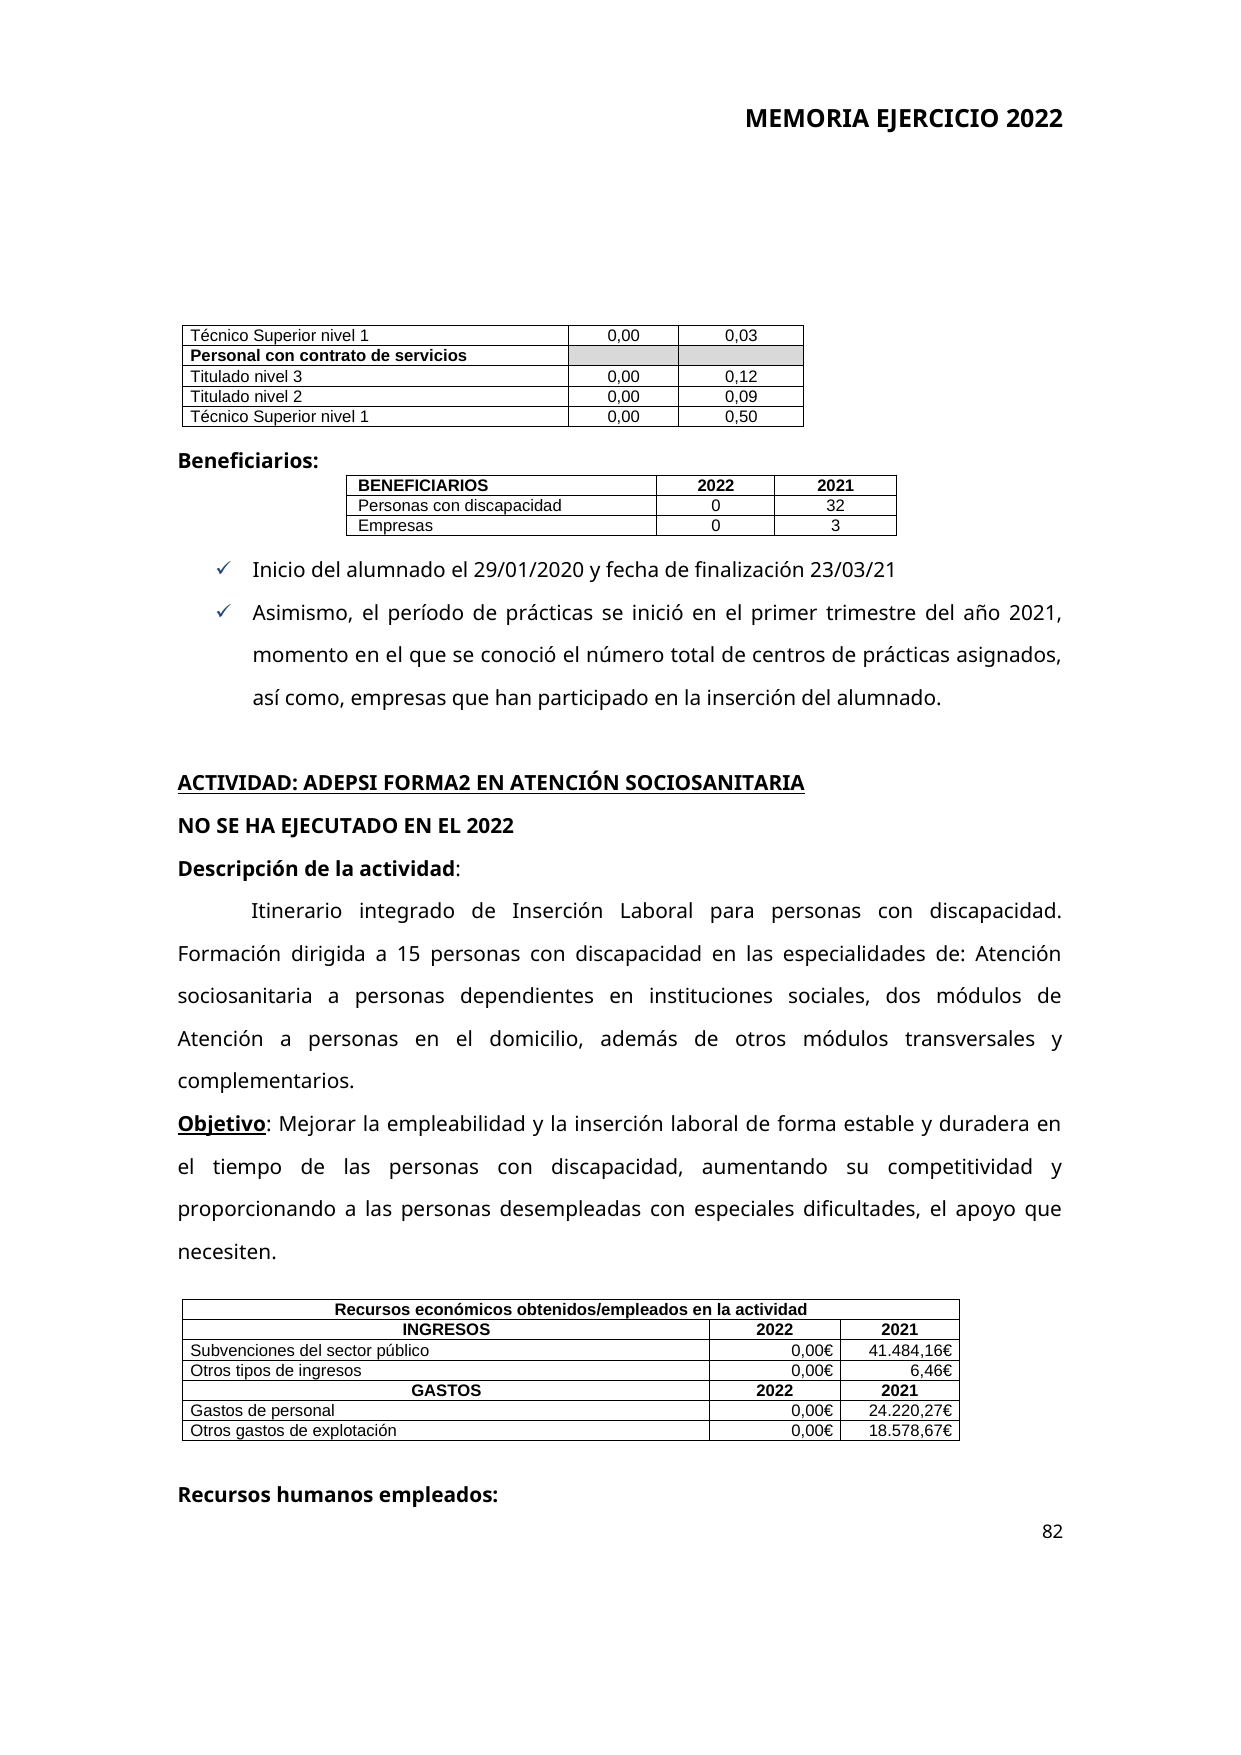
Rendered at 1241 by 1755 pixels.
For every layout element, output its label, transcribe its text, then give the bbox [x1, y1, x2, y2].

table_cell 0,00 [569, 407, 678, 426]
table_cell Subvenciones del sector público [183, 1340, 709, 1359]
text NO SE HA EJECUTADO EN EL 2022 [177, 811, 1063, 839]
text Objetivo: Mejorar la empleabilidad y la inserción laboral de forma estable y duradera en el tiempo de las personas con discapacidad, aumentando su competitividad y proporcionando a las personas desempleadas con especiales dificultades, el apoyo que necesiten. [177, 1109, 1063, 1266]
table_cell Empresas [347, 516, 656, 535]
table_cell 3 [775, 516, 896, 535]
table_header Recursos económicos obtenidos/empleados en la actividad [183, 1300, 959, 1319]
table_cell [679, 346, 803, 365]
table_cell 0 [657, 496, 774, 515]
table_cell 2021 [841, 1320, 959, 1339]
table_cell 0,00€ [710, 1340, 840, 1359]
table_cell 2021 [841, 1381, 959, 1400]
text Descripción de la actividad: [177, 854, 1063, 882]
table_cell Personas con discapacidad [347, 496, 656, 515]
table_cell 2022 [710, 1320, 840, 1339]
table_cell 0,12 [679, 366, 803, 386]
table_cell 6,46€ [841, 1361, 959, 1380]
table_cell INGRESOS [183, 1320, 709, 1339]
table_cell Titulado nivel 2 [183, 387, 568, 406]
list Inicio del alumnado el 29/01/2020 y fecha de finalización 23/03/21 [215, 555, 1063, 584]
table_cell 0,00€ [710, 1361, 840, 1380]
table_header 2022 [657, 476, 774, 495]
table_cell 0,09 [679, 387, 803, 406]
table_header 2021 [775, 476, 896, 495]
text Itinerario integrado de Inserción Laboral para personas con discapacidad. Formación dirigida a 15 personas con discapacidad en las especialidades de: Atención sociosanitaria a personas dependientes en instituciones sociales, dos módulos de Atención a personas en el domicilio, además de otros módulos transversales y complementarios. [177, 896, 1063, 1095]
table_cell 24.220,27€ [841, 1401, 959, 1420]
table_cell [569, 346, 678, 365]
table_cell Otros gastos de explotación [183, 1421, 709, 1440]
table_cell 0,00 [569, 366, 678, 386]
table_cell Personal con contrato de servicios [183, 346, 568, 365]
table_cell 18.578,67€ [841, 1421, 959, 1440]
text ACTIVIDAD: ADEPSI FORMA2 EN ATENCIÓN SOCIOSANITARIA [177, 768, 1063, 797]
table_cell 41.484,16€ [841, 1340, 959, 1359]
table_cell Otros tipos de ingresos [183, 1361, 709, 1380]
table_cell Titulado nivel 3 [183, 366, 568, 386]
text Beneficiarios: [177, 446, 1063, 474]
table_cell 0,00€ [710, 1401, 840, 1420]
table_cell 2022 [710, 1381, 840, 1400]
table_header BENEFICIARIOS [347, 476, 656, 495]
table_cell 32 [775, 496, 896, 515]
table_cell 0,50 [679, 407, 803, 426]
table_cell 0,00 [569, 326, 678, 345]
table_cell 0,03 [679, 326, 803, 345]
table_cell Técnico Superior nivel 1 [183, 407, 568, 426]
table_cell Técnico Superior nivel 1 [183, 326, 568, 345]
table_cell GASTOS [183, 1381, 709, 1400]
table_cell Gastos de personal [183, 1401, 709, 1420]
table_cell 0,00 [569, 387, 678, 406]
table_cell 0,00€ [710, 1421, 840, 1440]
list Asimismo, el período de prácticas se inició en el primer trimestre del año 2021, momento en el que se conoció el número total de centros de prácticas asignados, así como, empresas que han participado en la inserción del alumnado. [215, 598, 1063, 712]
table_cell 0 [657, 516, 774, 535]
text Recursos humanos empleados: [177, 1480, 1063, 1508]
